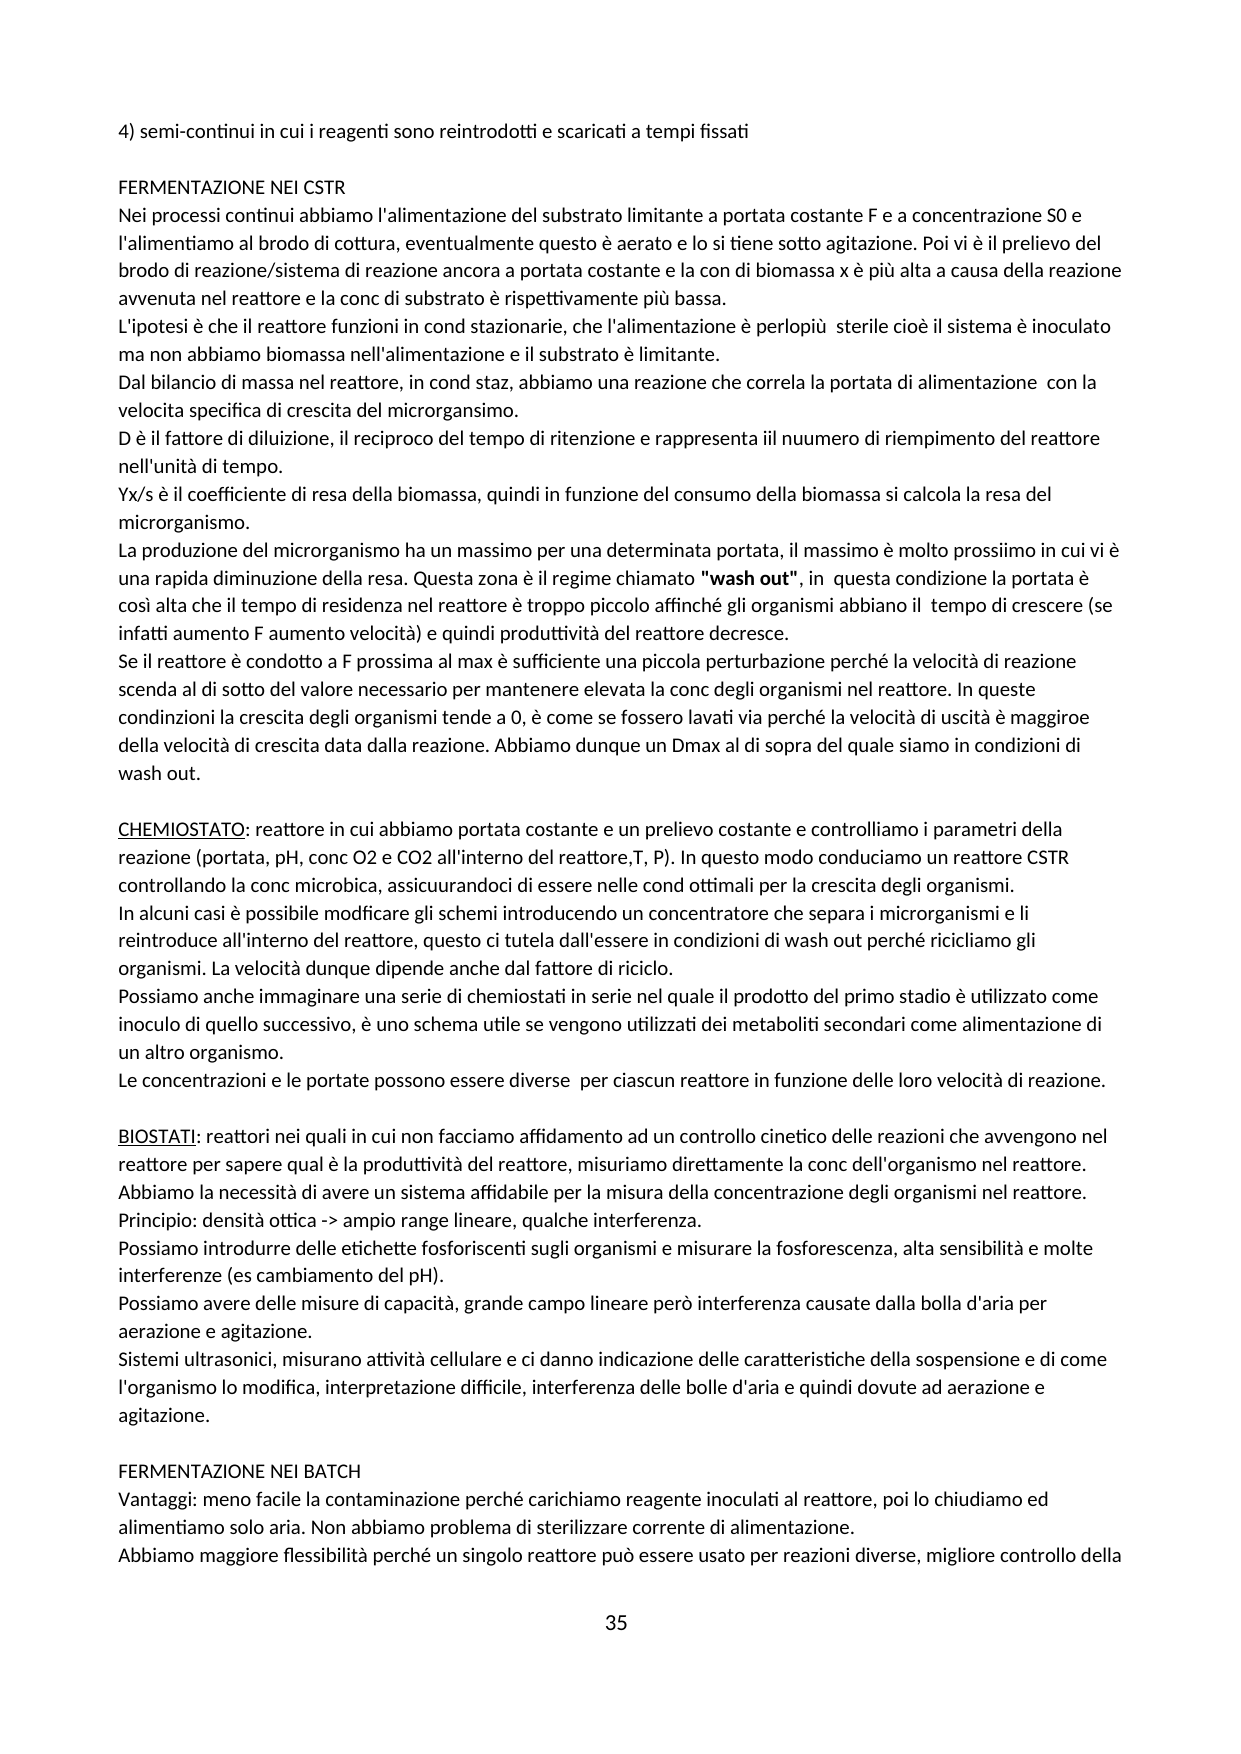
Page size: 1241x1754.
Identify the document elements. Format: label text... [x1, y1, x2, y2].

text D è il fattore di diluizione, il reciproco del tempo di ritenzione e rappresenta iil nuumero di riempimento del reattore nell'unità di tempo. Yx/s è il coefficiente di resa della biomassa, quindi in funzione del consumo della biomassa si calcola la resa del microrganismo. La produzione del microrganismo ha un massimo per una determinata portata, il massimo è molto prossiimo in cui vi è una rapida diminuzione della resa. Questa zona è il regime chiamato "wash out", in questa condizione la portata è così alta che il tempo di residenza nel reattore è troppo piccolo affinché gli organismi abbiano il tempo di crescere (se infatti aumento F aumento velocità) e quindi produttività del reattore decresce. Se il reattore è condotto a F prossima al max è sufficiente una piccola perturbazione perché la velocità di reazione scenda al di sotto del valore necessario per mantenere elevata la conc degli organismi nel reattore. In queste condinzioni la crescita degli organismi tende a 0, è come se fossero lavati via perché la velocità di uscità è maggiroe della velocità di crescita data dalla reazione. Abbiamo dunque un Dmax al di sopra del quale siamo in condizioni di wash out. CHEMIOSTATO: reattore in cui abbiamo portata costante e un prelievo costante e controlliamo i parametri della reazione (portata, pH, conc O2 e CO2 all'interno del reattore,T, P). In questo modo conduciamo un reattore CSTR controllando la conc microbica, assicuurandoci di essere nelle cond ottimali per la crescita degli organismi. In alcuni casi è possibile modficare gli schemi introducendo un concentratore che separa i microrganismi e li reintroduce all'interno del reattore, questo ci tutela dall'essere in condizioni di wash out perché ricicliamo gli organismi. La velocità dunque dipende anche dal fattore di riciclo. Possiamo anche immaginare una serie di chemiostati in serie nel quale il prodotto del primo stadio è utilizzato come inoculo di quello successivo, è uno schema utile se vengono utilizzati dei metaboliti secondari come alimentazione di un altro organismo. Le concentrazioni e le portate possono essere diverse per ciascun reattore in funzione delle loro velocità di reazione. BIOSTATI: reattori nei quali in cui non facciamo affidamento ad un controllo cinetico delle reazioni che avvengono nel reattore per sapere qual è la produttività del reattore, misuriamo direttamente la conc dell'organismo nel reattore. Abbiamo la necessità di avere un sistema affidabile per la misura della concentrazione degli organismi nel reattore. Principio: densità ottica -> ampio range lineare, qualche interferenza. Possiamo introdurre delle etichette fosforiscenti sugli organismi e misurare la fosforescenza, alta sensibilità e molte interferenze (es cambiamento del pH). Possiamo avere delle misure di capacità, grande campo lineare però interferenza causate dalla bolla d'aria per aerazione e agitazione. Sistemi ultrasonici, misurano attività cellulare e ci danno indicazione delle caratteristiche della sospensione e di come l'organismo lo modifica, interpretazione difficile, interferenza delle bolle d'aria e quindi dovute ad aerazione e agitazione. FERMENTAZIONE NEI BATCH Vantaggi: meno facile la contaminazione perché carichiamo reagente inoculati al reattore, poi lo chiudiamo ed alimentiamo solo aria. Non abbiamo problema di sterilizzare corrente di alimentazione. Abbiamo maggiore flessibilità perché un singolo reattore può essere usato per reazioni diverse, migliore controllo della [118, 425, 1124, 1567]
text 4) semi-continui in cui i reagenti sono reintrodotti e scaricati a tempi fissati FERMENTAZIONE NEI CSTR Nei processi continui abbiamo l'alimentazione del substrato limitante a portata costante F e a concentrazione S0 e l'alimentiamo al brodo di cottura, eventualmente questo è aerato e lo si tiene sotto agitazione. Poi vi è il prelievo del brodo di reazione/sistema di reazione ancora a portata costante e la con di biomassa x è più alta a causa della reazione avvenuta nel reattore e la conc di substrato è rispettivamente più bassa. L'ipotesi è che il reattore funzioni in cond stazionarie, che l'alimentazione è perlopiù sterile cioè il sistema è inoculato ma non abbiamo biomassa nell'alimentazione e il substrato è limitante. Dal bilancio di massa nel reattore, in cond staz, abbiamo una reazione che correla la portata di alimentazione con la velocita specifica di crescita del microrgansimo. [118, 118, 1124, 423]
